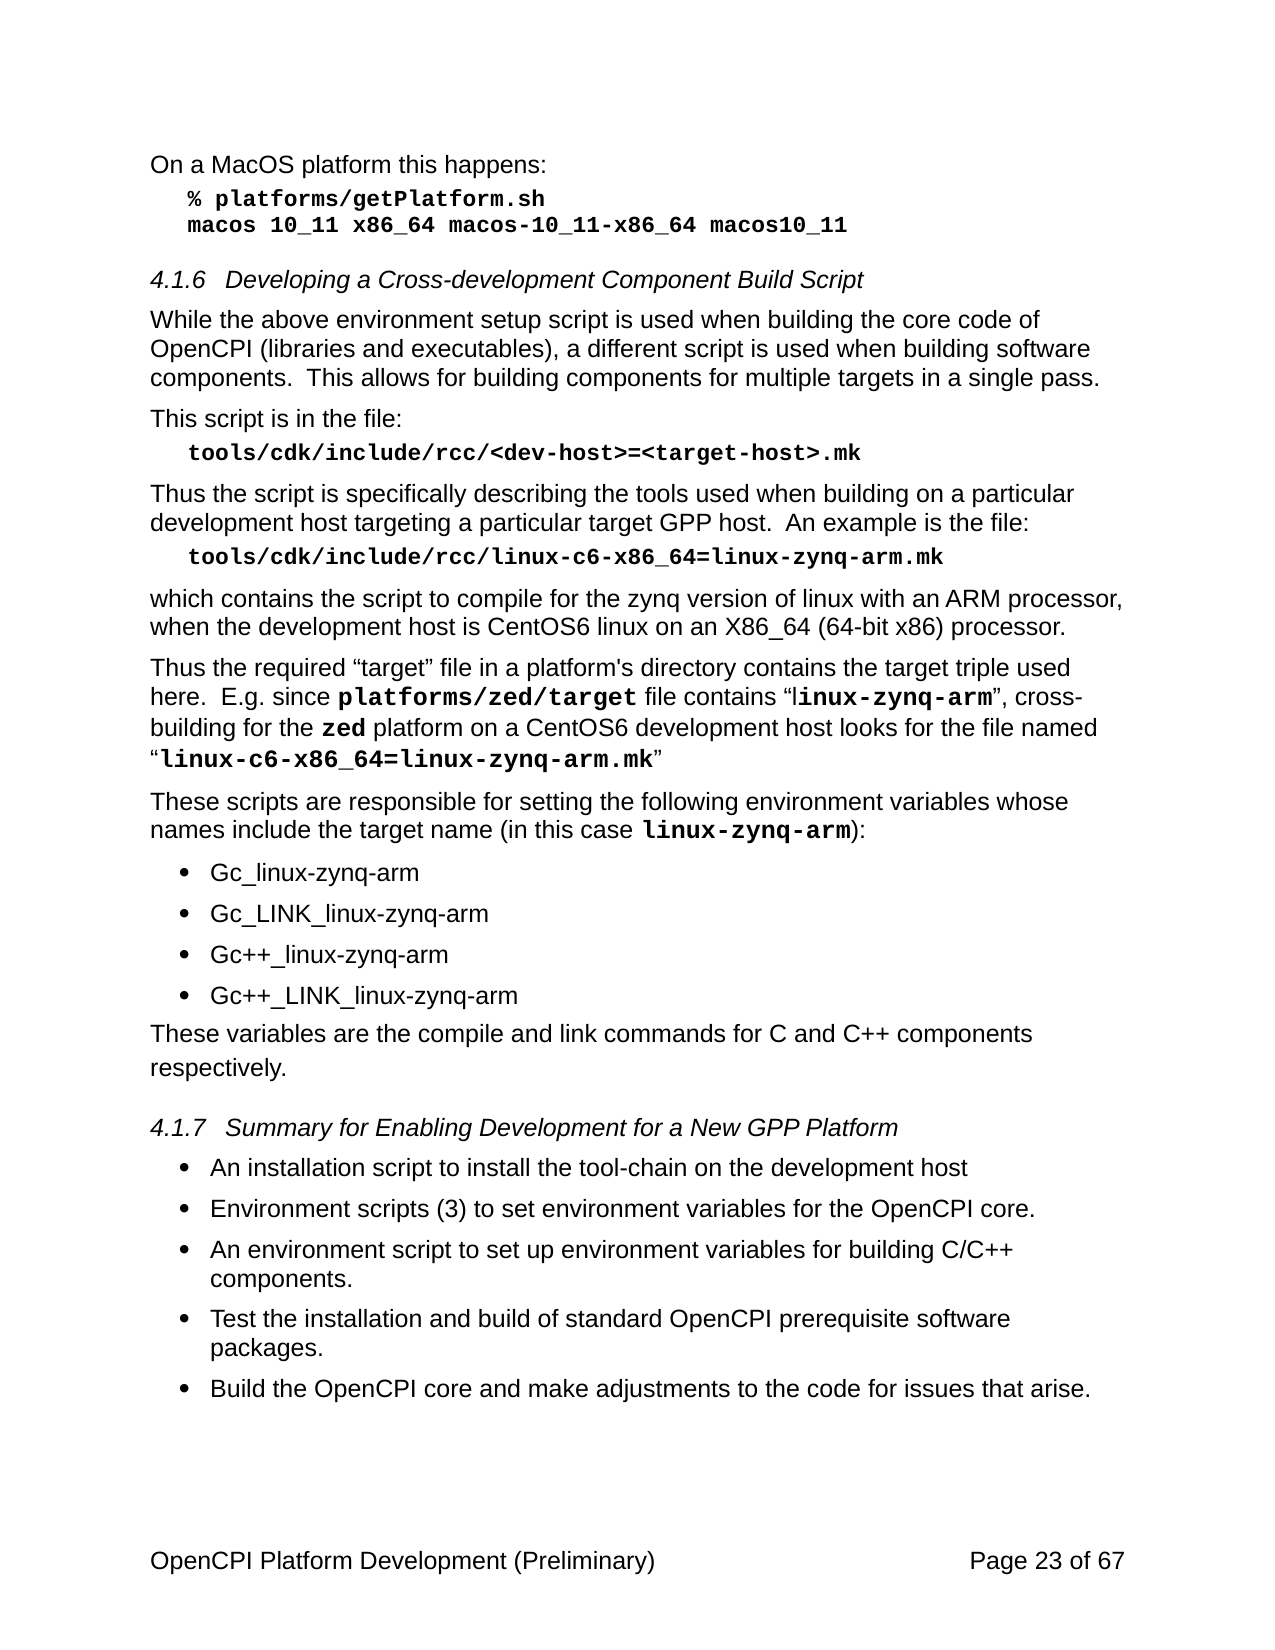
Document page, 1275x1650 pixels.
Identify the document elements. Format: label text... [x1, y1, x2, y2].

text This script is in the file: [150, 403, 1125, 432]
text While the above environment setup script is used when building the core code of OpenCPI (libraries and executables), a different script is used when building software components. This allows for building components for multiple targets in a single pass. [150, 305, 1125, 392]
subtitle Summary for Enabling Development for a New GPP Platform [150, 1112, 1125, 1141]
text % platforms/getPlatform.sh macos 10_11 x86_64 macos-10_11-x86_64 macos10_11 [187, 188, 1125, 239]
list Gc_linux-zynq-arm [180, 858, 1125, 887]
list Build the OpenCPI core and make adjustments to the code for issues that arise. [180, 1374, 1125, 1403]
list Gc++_linux-zynq-arm [180, 940, 1125, 969]
list An installation script to install the tool-chain on the development host [180, 1153, 1125, 1182]
subtitle Developing a Cross-development Component Build Script [150, 264, 1125, 293]
list Gc_LINK_linux-zynq-arm [180, 899, 1125, 928]
text tools/cdk/include/rcc/<dev-host>=<target-host>.mk [187, 441, 1125, 467]
list Gc++_LINK_linux-zynq-arm [180, 981, 1125, 1009]
list Environment scripts (3) to set environment variables for the OpenCPI core. [180, 1194, 1125, 1223]
list Test the installation and build of standard OpenCPI prerequisite software packages. [180, 1304, 1125, 1362]
list An environment script to set up environment variables for building C/C++ components. [180, 1235, 1125, 1292]
text On a MacOS platform this happens: [150, 150, 1125, 179]
text Thus the script is specifically describing the tools used when building on a particular development host targeting a particular target GPP host. An example is the file: [150, 479, 1125, 537]
text which contains the script to compile for the zynq version of linux with an ARM processor, when the development host is CentOS6 linux on an X86_64 (64-bit x86) processor. [150, 583, 1125, 641]
text tools/cdk/include/rcc/linux-c6-x86_64=linux-zynq-arm.mk [187, 546, 1125, 572]
text Thus the required “target” file in a platform's directory contains the target triple used here. E.g. since platforms/zed/target file contains “linux-zynq-arm”, cross-building for the zed platform on a CentOS6 development host looks for the file named “linux-c6-x86_64=linux-zynq-arm.mk” [150, 653, 1125, 774]
text These variables are the compile and link commands for C and C++ components respectively. [150, 1018, 1125, 1082]
text These scripts are responsible for setting the following environment variables whose names include the target name (in this case linux-zynq-arm): [150, 787, 1125, 846]
